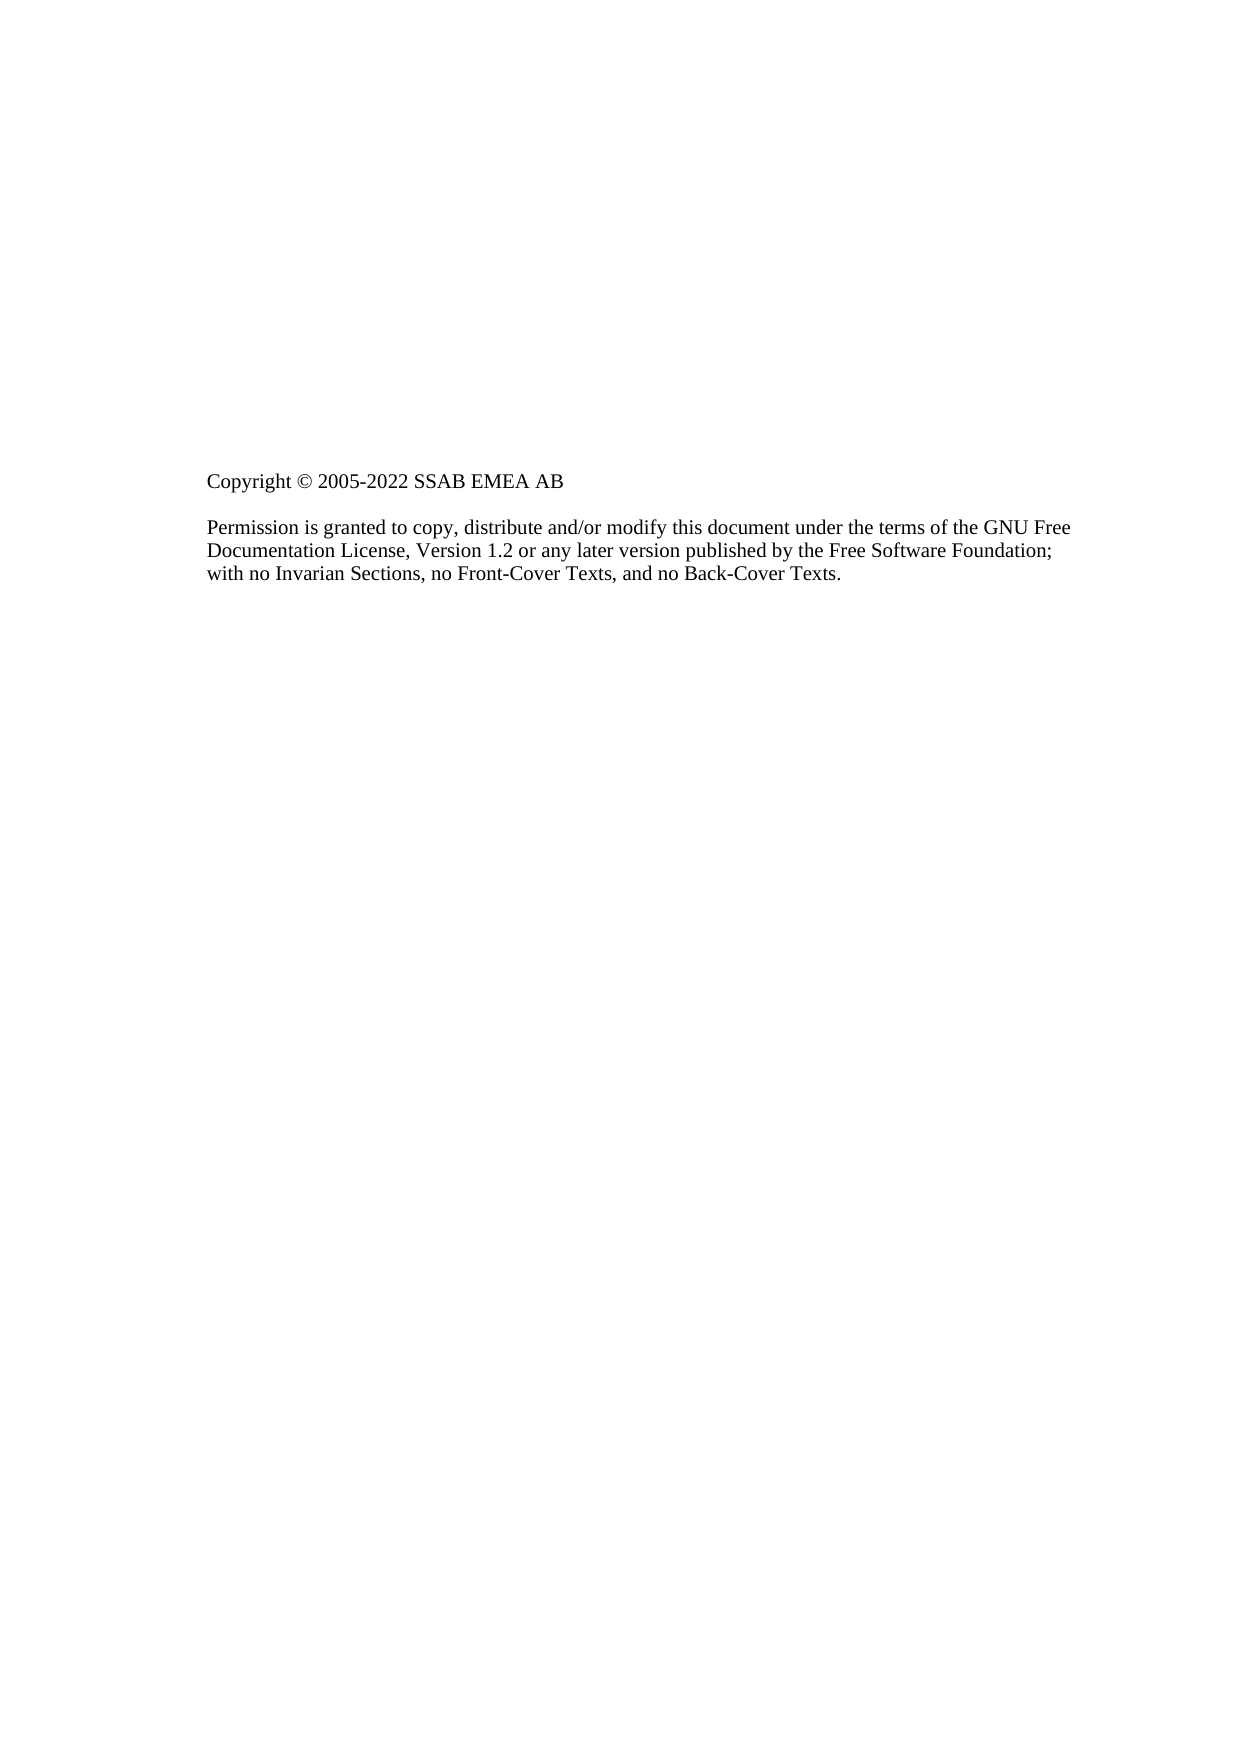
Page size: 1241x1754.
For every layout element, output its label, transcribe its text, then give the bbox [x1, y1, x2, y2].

text Permission is granted to copy, distribute and/or modify this document under the terms of the GNU Free Documentation License, Version 1.2 or any later version published by the Free Software Foundation; with no Invarian Sections, no Front-Cover Texts, and no Back-Cover Texts. [207, 516, 1092, 585]
text Copyright © 2005-2022 SSAB EMEA AB [207, 470, 1092, 493]
